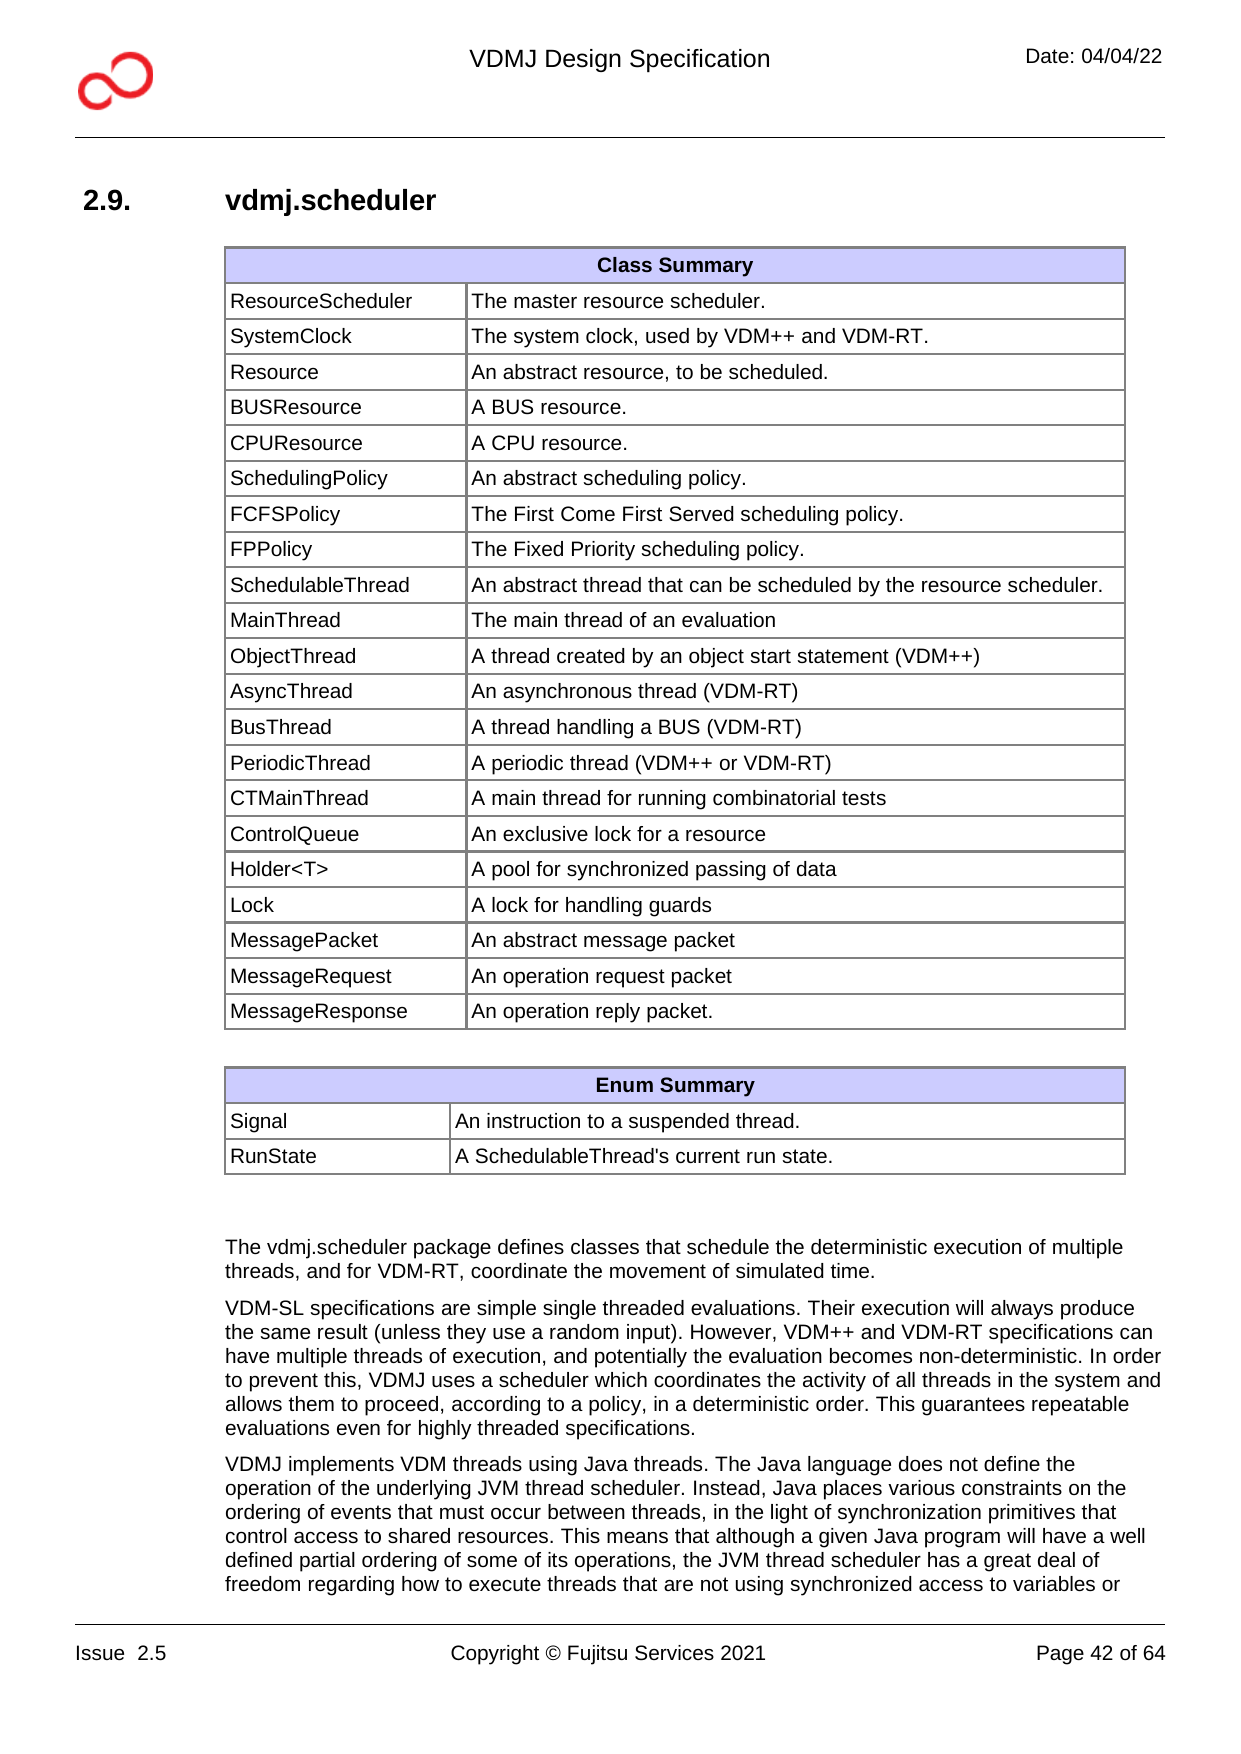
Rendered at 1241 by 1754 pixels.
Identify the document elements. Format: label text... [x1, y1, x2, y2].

table_cell An instruction to a suspended thread. [451, 1104, 1124, 1137]
table_cell Holder<T> [226, 853, 465, 886]
table_cell An abstract scheduling policy. [468, 462, 1124, 495]
table_cell A main thread for running combinatorial tests [468, 781, 1124, 815]
table_cell The main thread of an evaluation [468, 604, 1124, 637]
text The vdmj.scheduler package defines classes that schedule the deterministic execution of multiple threads, and for VDM-RT, coordinate the movement of simulated time. [225, 1236, 1165, 1283]
table_cell A CPU resource. [468, 426, 1124, 459]
table_cell The First Come First Served scheduling policy. [468, 497, 1124, 531]
table_cell AsyncThread [226, 675, 465, 708]
table_cell MessageResponse [226, 995, 465, 1028]
table_cell A lock for handling guards [468, 888, 1124, 921]
table_cell SystemClock [226, 320, 465, 353]
table_cell RunState [226, 1140, 449, 1173]
table_cell The Fixed Priority scheduling policy. [468, 533, 1124, 566]
table_cell A BUS resource. [468, 391, 1124, 424]
table_cell An abstract thread that can be scheduled by the resource scheduler. [468, 568, 1124, 602]
table_cell An operation request packet [468, 959, 1124, 992]
subtitle vdmj.scheduler [75, 183, 1165, 216]
table_cell MessageRequest [226, 959, 465, 992]
table_cell An operation reply packet. [468, 995, 1124, 1028]
table_cell BUSResource [226, 391, 465, 424]
table_cell SchedulingPolicy [226, 462, 465, 495]
table_cell An abstract message packet [468, 924, 1124, 957]
table_cell An abstract resource, to be scheduled. [468, 355, 1124, 388]
table_cell A SchedulableThread's current run state. [451, 1140, 1124, 1173]
table_cell BusThread [226, 710, 465, 744]
picture [78, 44, 153, 120]
table_cell The system clock, used by VDM++ and VDM-RT. [468, 320, 1124, 353]
table_cell A thread created by an object start statement (VDM++) [468, 639, 1124, 673]
text VDM-SL specifications are simple single threaded evaluations. Their execution will always produce the same result (unless they use a random input). However, VDM++ and VDM-RT specifications can have multiple threads of execution, and potentially the evaluation becomes non-deterministic. In order to prevent this, VDMJ uses a scheduler which coordinates the activity of all threads in the system and allows them to proceed, according to a policy, in a deterministic order. This guarantees repeatable evaluations even for highly threaded specifications. [225, 1296, 1165, 1440]
table_cell ResourceScheduler [226, 284, 465, 317]
table_cell A thread handling a BUS (VDM-RT) [468, 710, 1124, 744]
table_header Enum Summary [226, 1069, 1124, 1102]
table_cell A pool for synchronized passing of data [468, 853, 1124, 886]
table_cell Lock [226, 888, 465, 921]
table_cell Resource [226, 355, 465, 388]
table_cell Signal [226, 1104, 449, 1137]
table_cell An exclusive lock for a resource [468, 817, 1124, 850]
table_header Class Summary [226, 249, 1124, 282]
table_cell MainThread [226, 604, 465, 637]
table_cell CPUResource [226, 426, 465, 459]
table_cell PeriodicThread [226, 746, 465, 779]
table_cell MessagePacket [226, 924, 465, 957]
table_cell CTMainThread [226, 781, 465, 815]
table_cell The master resource scheduler. [468, 284, 1124, 317]
table_cell ControlQueue [226, 817, 465, 850]
table_cell SchedulableThread [226, 568, 465, 602]
table_cell ObjectThread [226, 639, 465, 673]
text VDMJ implements VDM threads using Java threads. The Java language does not define the operation of the underlying JVM thread scheduler. Instead, Java places various constraints on the ordering of events that must occur between threads, in the light of synchronization primitives that control access to shared resources. This means that although a given Java program will have a well defined partial ordering of some of its operations, the JVM thread scheduler has a great deal of freedom regarding how to execute threads that are not using synchronized access to variables or [225, 1452, 1165, 1596]
table_cell A periodic thread (VDM++ or VDM-RT) [468, 746, 1124, 779]
table_cell FCFSPolicy [226, 497, 465, 531]
table_cell An asynchronous thread (VDM-RT) [468, 675, 1124, 708]
table_cell FPPolicy [226, 533, 465, 566]
